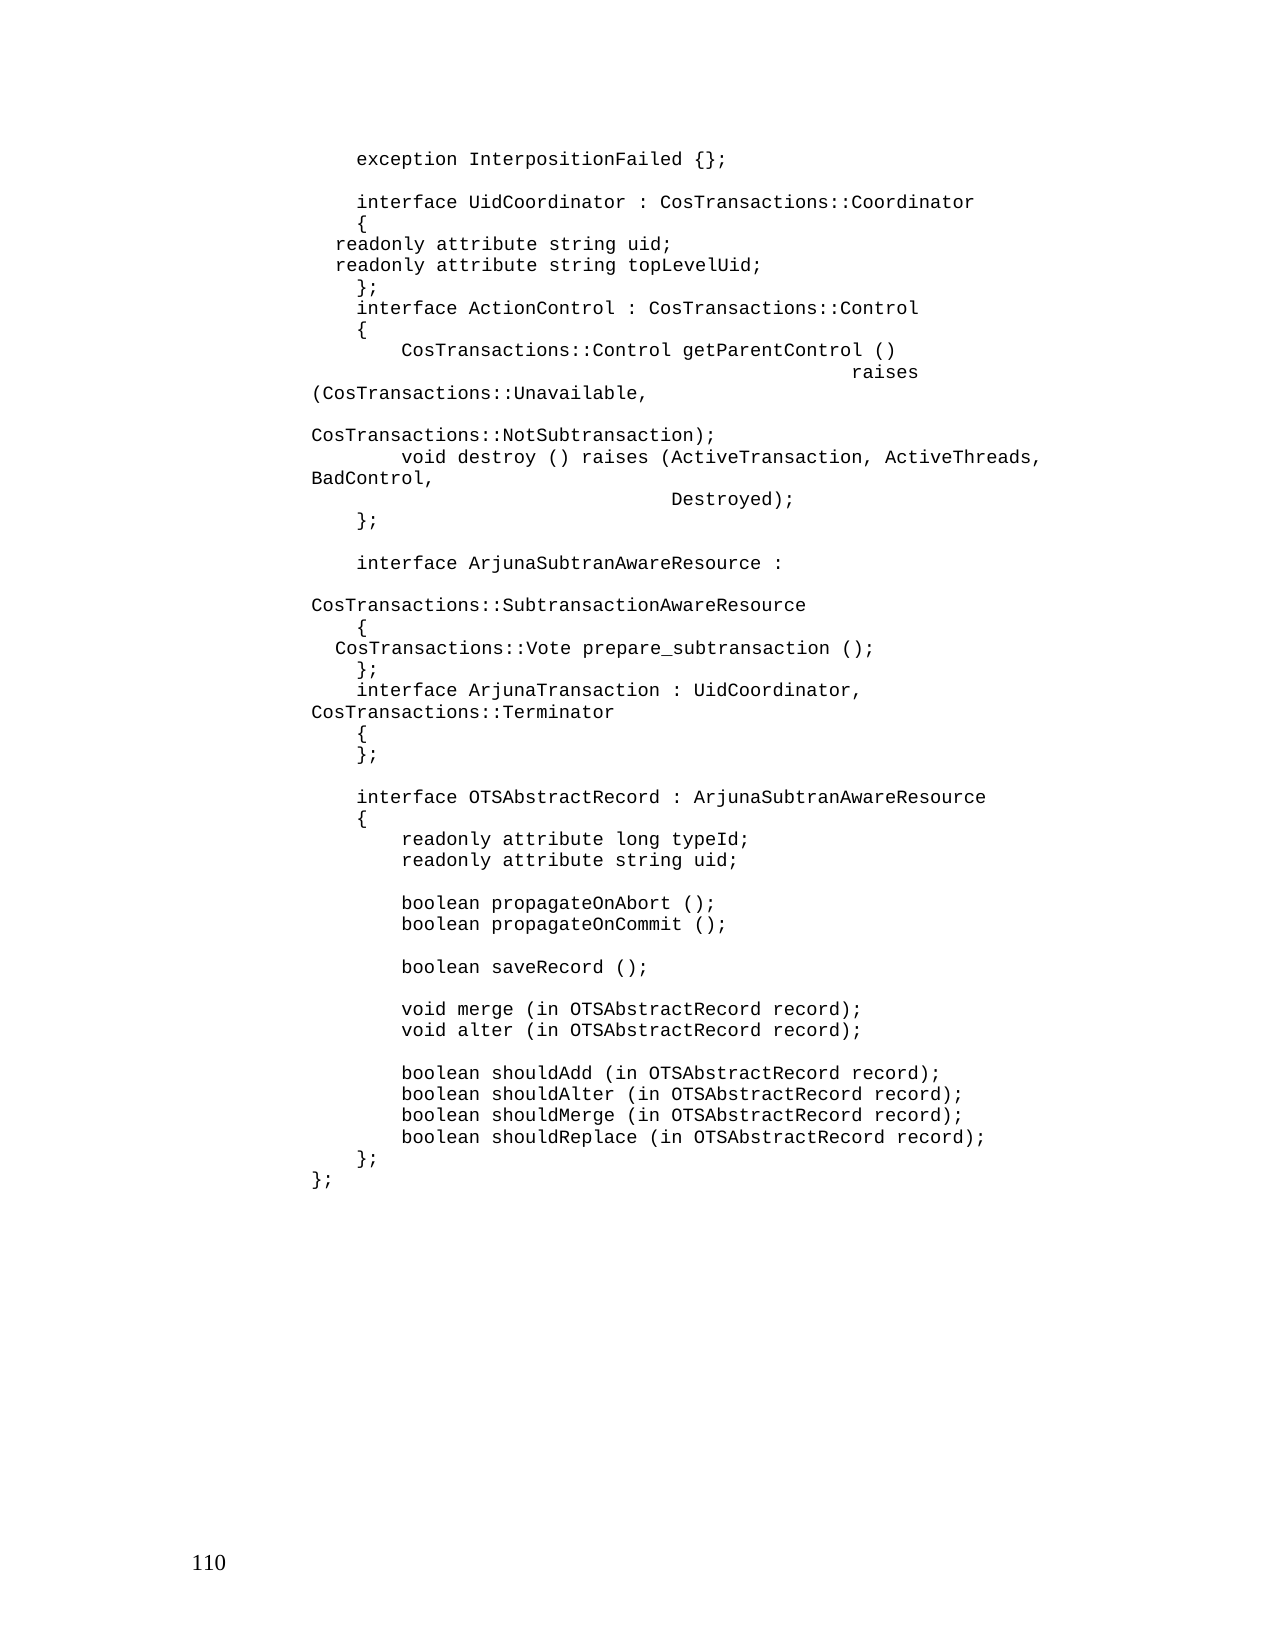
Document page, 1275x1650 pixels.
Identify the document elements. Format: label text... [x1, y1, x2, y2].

text interface ArjunaTransaction : UidCoordinator, CosTransactions::Terminator { }; interface OTSAbstractRecord : ArjunaSubtranAwareResource { readonly attribute long typeId; readonly attribute string uid; boolean propagateOnAbort (); boolean propagateOnCommit (); boolean saveRecord (); void merge (in OTSAbstractRecord record); void alter (in OTSAbstractRecord record); boolean shouldAdd (in OTSAbstractRecord record); boolean shouldAlter (in OTSAbstractRecord record); boolean shouldMerge (in OTSAbstractRecord record); boolean shouldReplace (in OTSAbstractRecord record); }; }; [311, 681, 1162, 1191]
text interface ActionControl : CosTransactions::Control { CosTransactions::Control getParentControl () raises (CosTransactions::Unavailable, CosTransactions::NotSubtransaction); void destroy () raises (ActiveTransaction, ActiveThreads, BadControl, Destroyed); }; interface ArjunaSubtranAwareResource : CosTransactions::SubtransactionAwareResource { CosTransactions::Vote prepare_subtransaction (); }; [311, 299, 1162, 681]
text exception InterpositionFailed {}; interface UidCoordinator : CosTransactions::Coordinator { readonly attribute string uid; readonly attribute string topLevelUid; }; [311, 150, 1162, 299]
